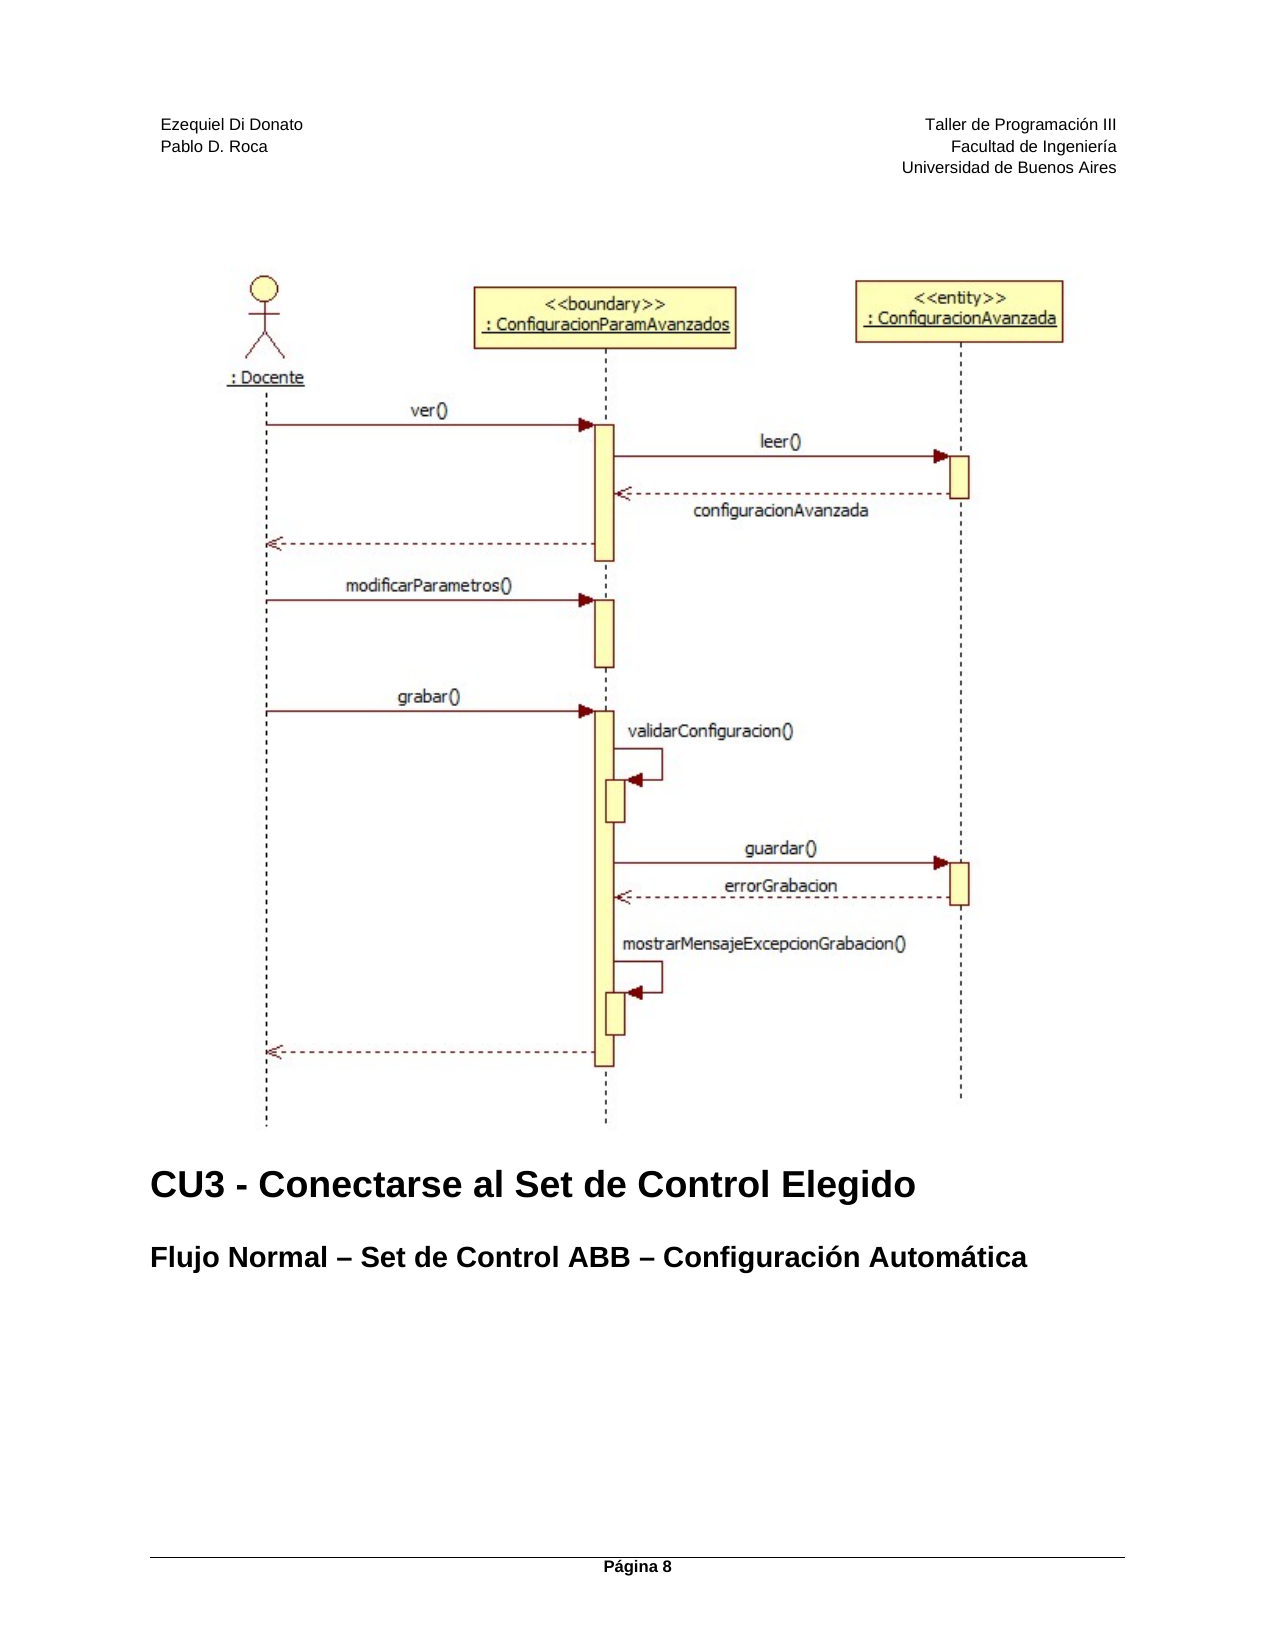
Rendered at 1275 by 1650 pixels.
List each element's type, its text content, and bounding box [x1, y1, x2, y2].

subtitle Flujo Normal – Set de Control ABB – Configuración Automática [150, 1241, 1125, 1274]
subtitle CU3 - Conectarse al Set de Control Elegido [150, 1158, 1125, 1206]
picture [180, 243, 1095, 1158]
